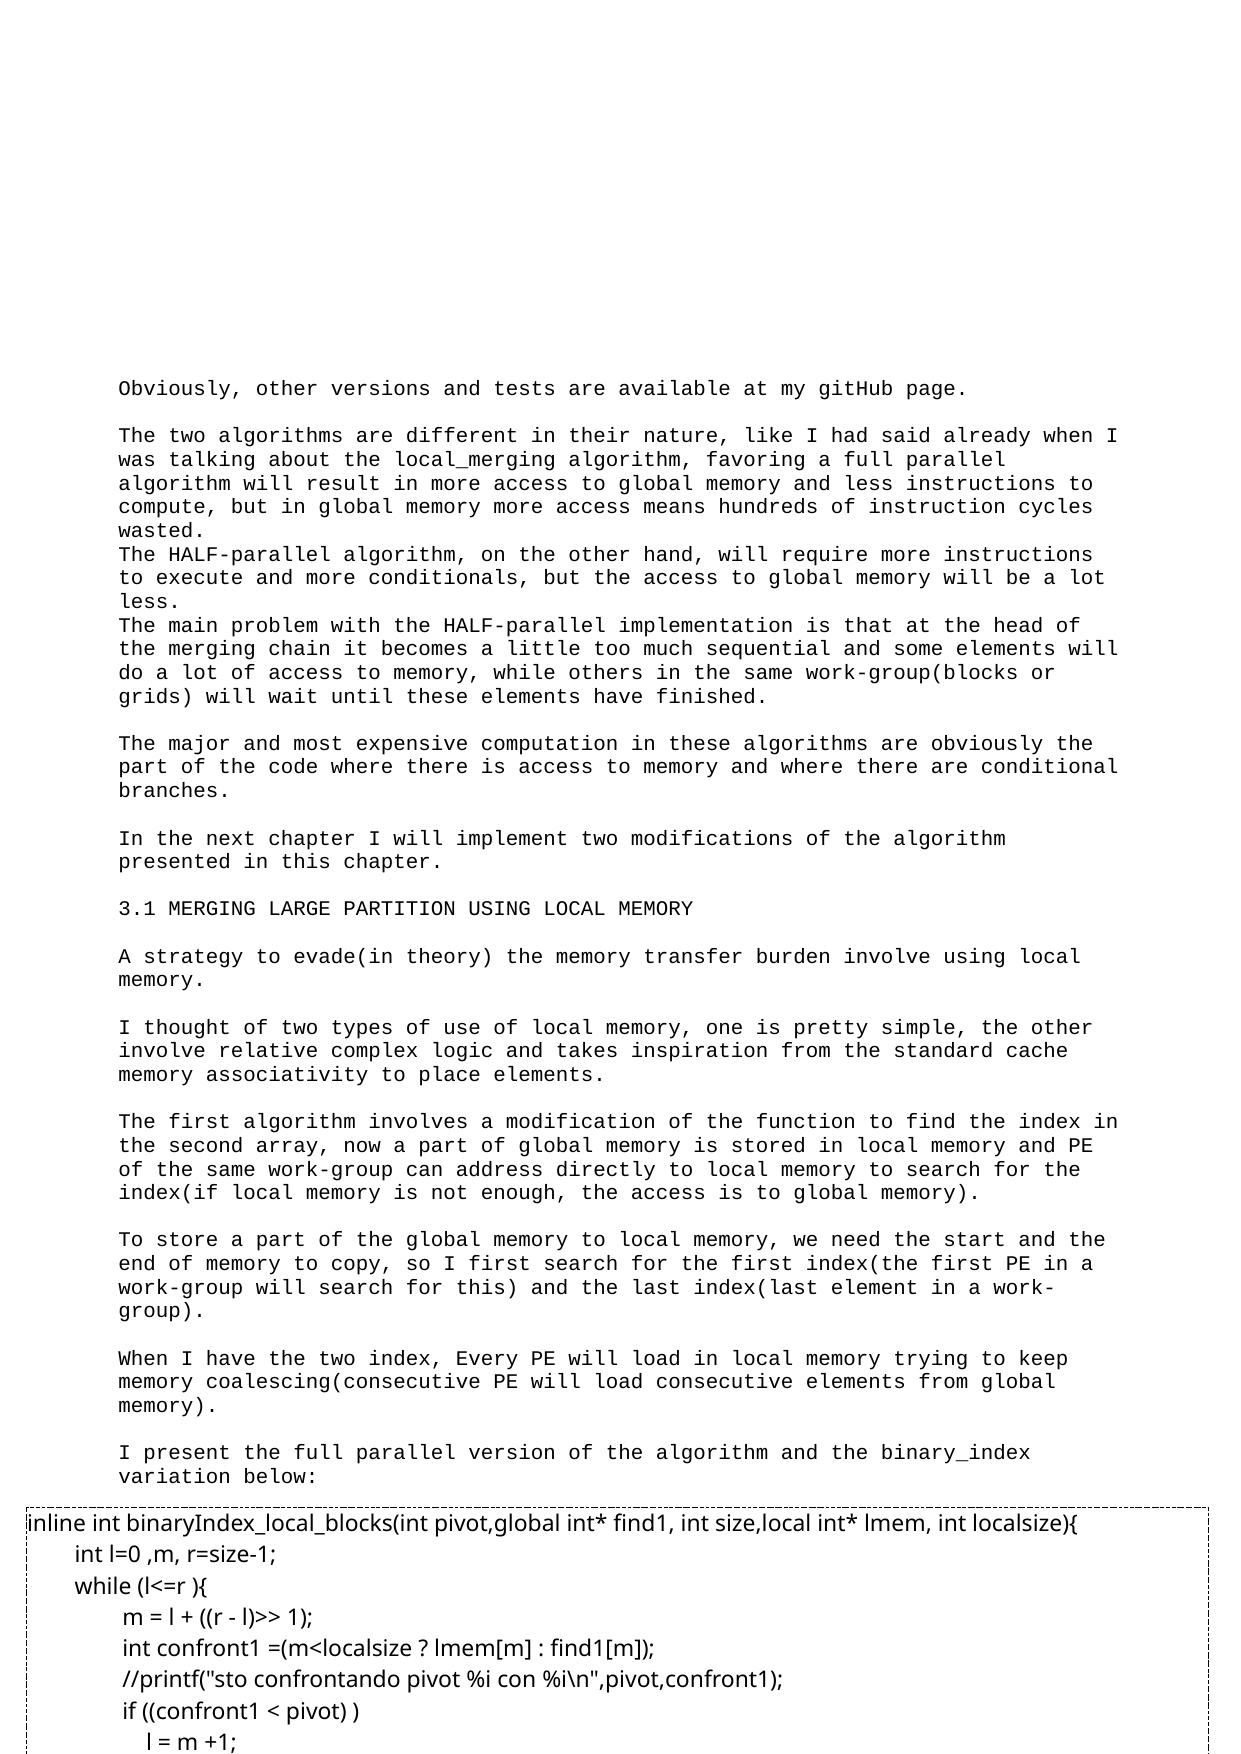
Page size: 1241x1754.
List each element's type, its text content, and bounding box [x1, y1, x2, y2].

text I present the full parallel version of the algorithm and the binary_index variation below: [118, 1442, 1122, 1489]
text To store a part of the global memory to local memory, we need the start and the end of memory to copy, so I first search for the first index(the first PE in a work-group will search for this) and the last index(last element in a work-group). [118, 1229, 1122, 1324]
text In the next chapter I will implement two modifications of the algorithm presented in this chapter. [118, 827, 1122, 875]
text 3.1 MERGING LARGE PARTITION USING LOCAL MEMORY [118, 898, 1122, 922]
text The main problem with the HALF-parallel implementation is that at the head of the merging chain it becomes a little too much sequential and some elements will do a lot of access to memory, while others in the same work-group(blocks or grids) will wait until these elements have finished. [118, 615, 1122, 709]
text Obviously, other versions and tests are available at my gitHub page. [118, 378, 1122, 402]
text The two algorithms are different in their nature, like I had said already when I was talking about the local_merging algorithm, favoring a full parallel algorithm will result in more access to global memory and less instructions to compute, but in global memory more access means hundreds of instruction cycles wasted. [118, 426, 1122, 544]
text The HALF-parallel algorithm, on the other hand, will require more instructions to execute and more conditionals, but the access to global memory will be a lot less. [118, 544, 1122, 615]
text I thought of two types of use of local memory, one is pretty simple, the other involve relative complex logic and takes inspiration from the standard cache memory associativity to place elements. [118, 1017, 1122, 1088]
text A strategy to evade(in theory) the memory transfer burden involve using local memory. [118, 946, 1122, 993]
text The major and most expensive computation in these algorithms are obviously the part of the code where there is access to memory and where there are conditional branches. [118, 733, 1122, 804]
text When I have the two index, Every PE will load in local memory trying to keep memory coalescing(consecutive PE will load consecutive elements from global memory). [118, 1348, 1122, 1419]
text The first algorithm involves a modification of the function to find the index in the second array, now a part of global memory is stored in local memory and PE of the same work-group can address directly to local memory to search for the index(if local memory is not enough, the access is to global memory). [118, 1111, 1122, 1206]
